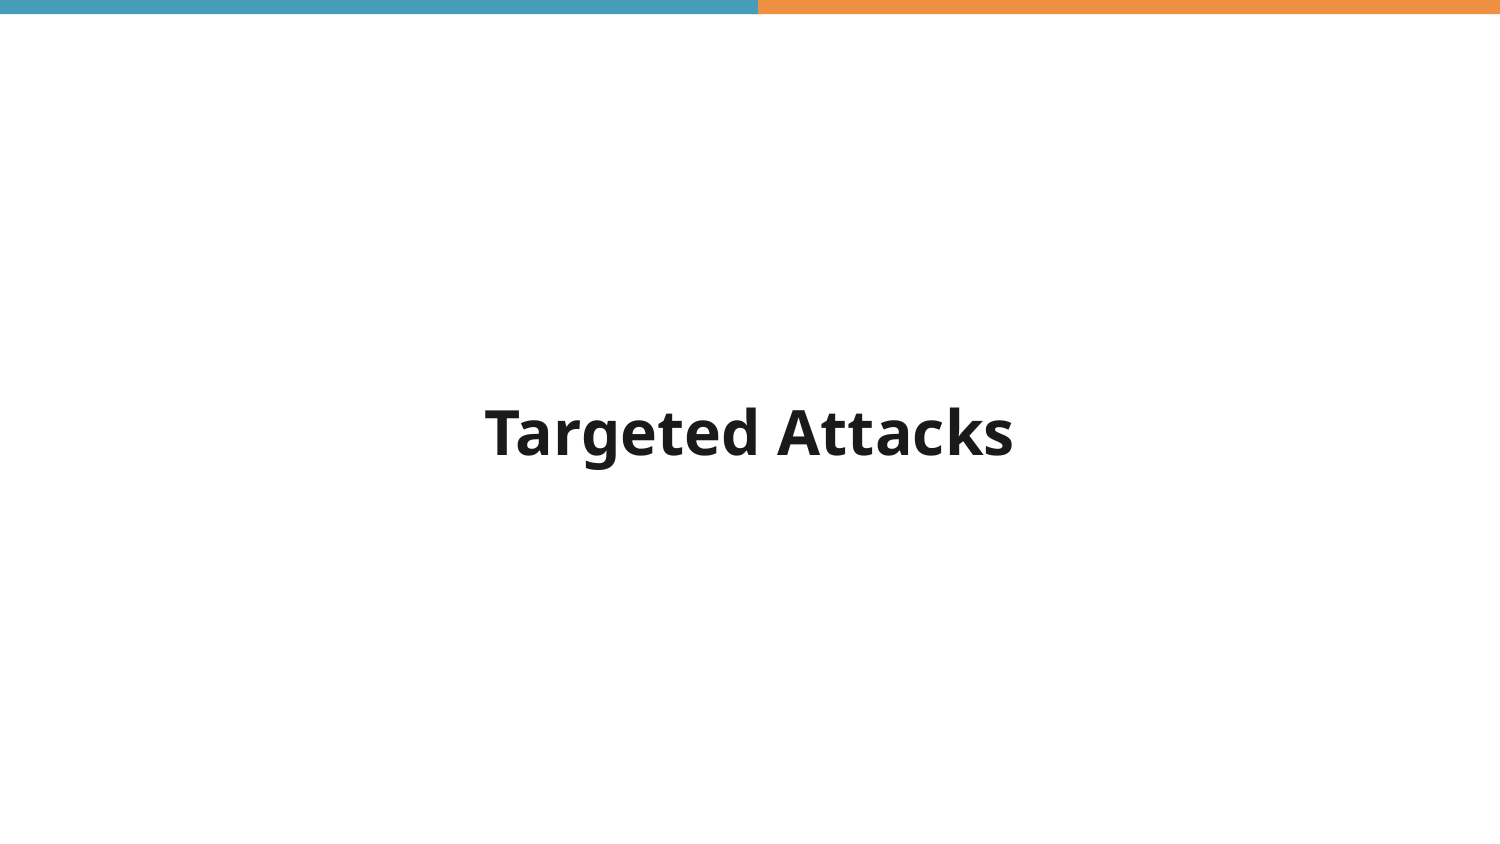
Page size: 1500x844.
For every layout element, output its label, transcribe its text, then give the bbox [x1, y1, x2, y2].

title Targeted Attacks [0, 377, 1500, 466]
